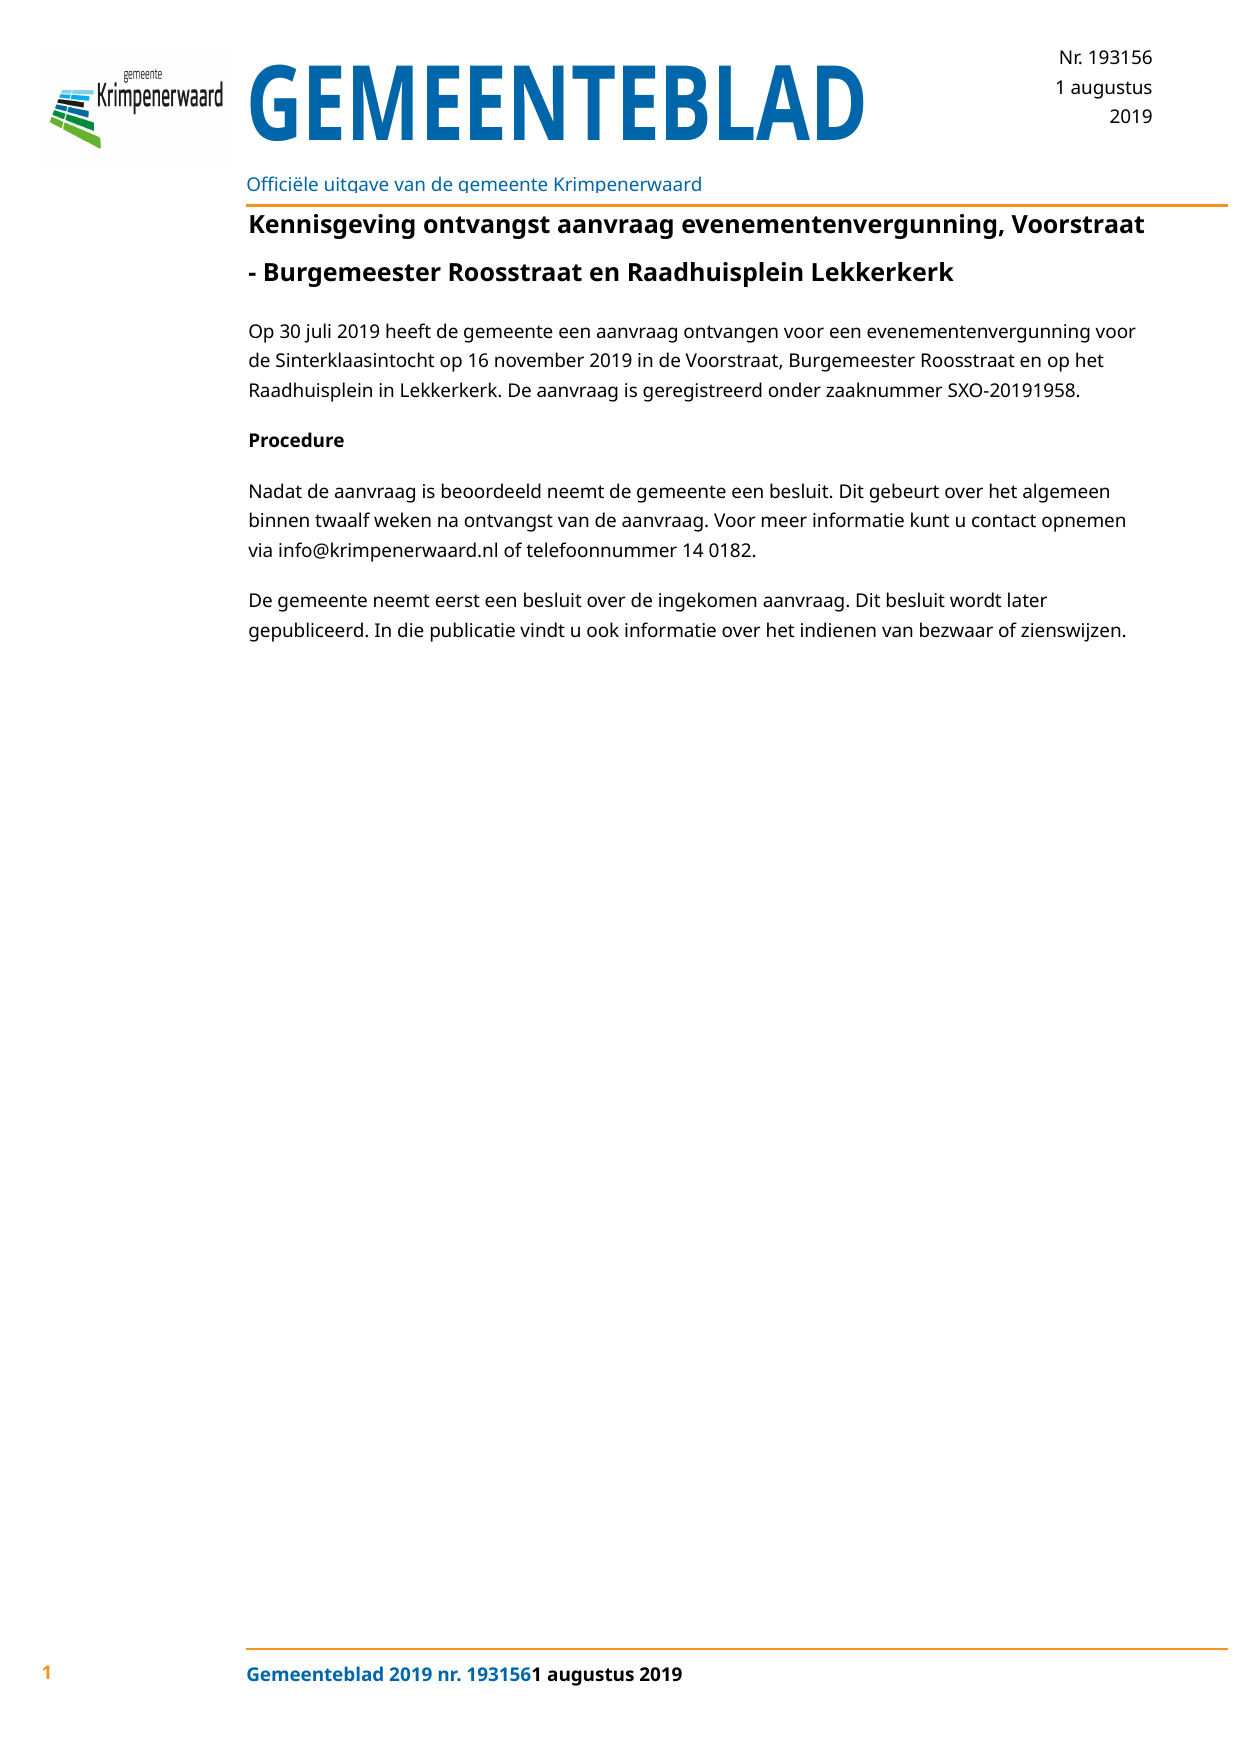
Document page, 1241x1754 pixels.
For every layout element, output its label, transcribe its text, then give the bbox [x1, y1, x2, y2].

text Kennisgeving ontvangst aanvraag evenementenvergunning, Voorstraat - Burgemeester Roosstraat en Raadhuisplein Lekkerkerk [248, 207, 1152, 288]
text Procedure [248, 427, 1152, 453]
text Nadat de aanvraag is beoordeeld neemt de gemeente een besluit. Dit gebeurt over het algemeen binnen twaalf weken na ontvangst van de aanvraag. Voor meer informatie kunt u contact opnemen via info@krimpenerwaard.nl of telefoonnummer 14 0182. [248, 478, 1152, 563]
text De gemeente neemt eerst een besluit over de ingekomen aanvraag. Dit besluit wordt later gepubliceerd. In die publicatie vindt u ook informatie over het indienen van bezwaar of zienswijzen. [248, 587, 1152, 643]
text Op 30 juli 2019 heeft de gemeente een aanvraag ontvangen voor een evenementenvergunning voor de Sinterklaasintocht op 16 november 2019 in de Voorstraat, Burgemeester Roosstraat en op het Raadhuisplein in Lekkerkerk. De aanvraag is geregistreerd onder zaaknummer SXO-20191958. [248, 318, 1152, 403]
picture [41, 47, 231, 172]
